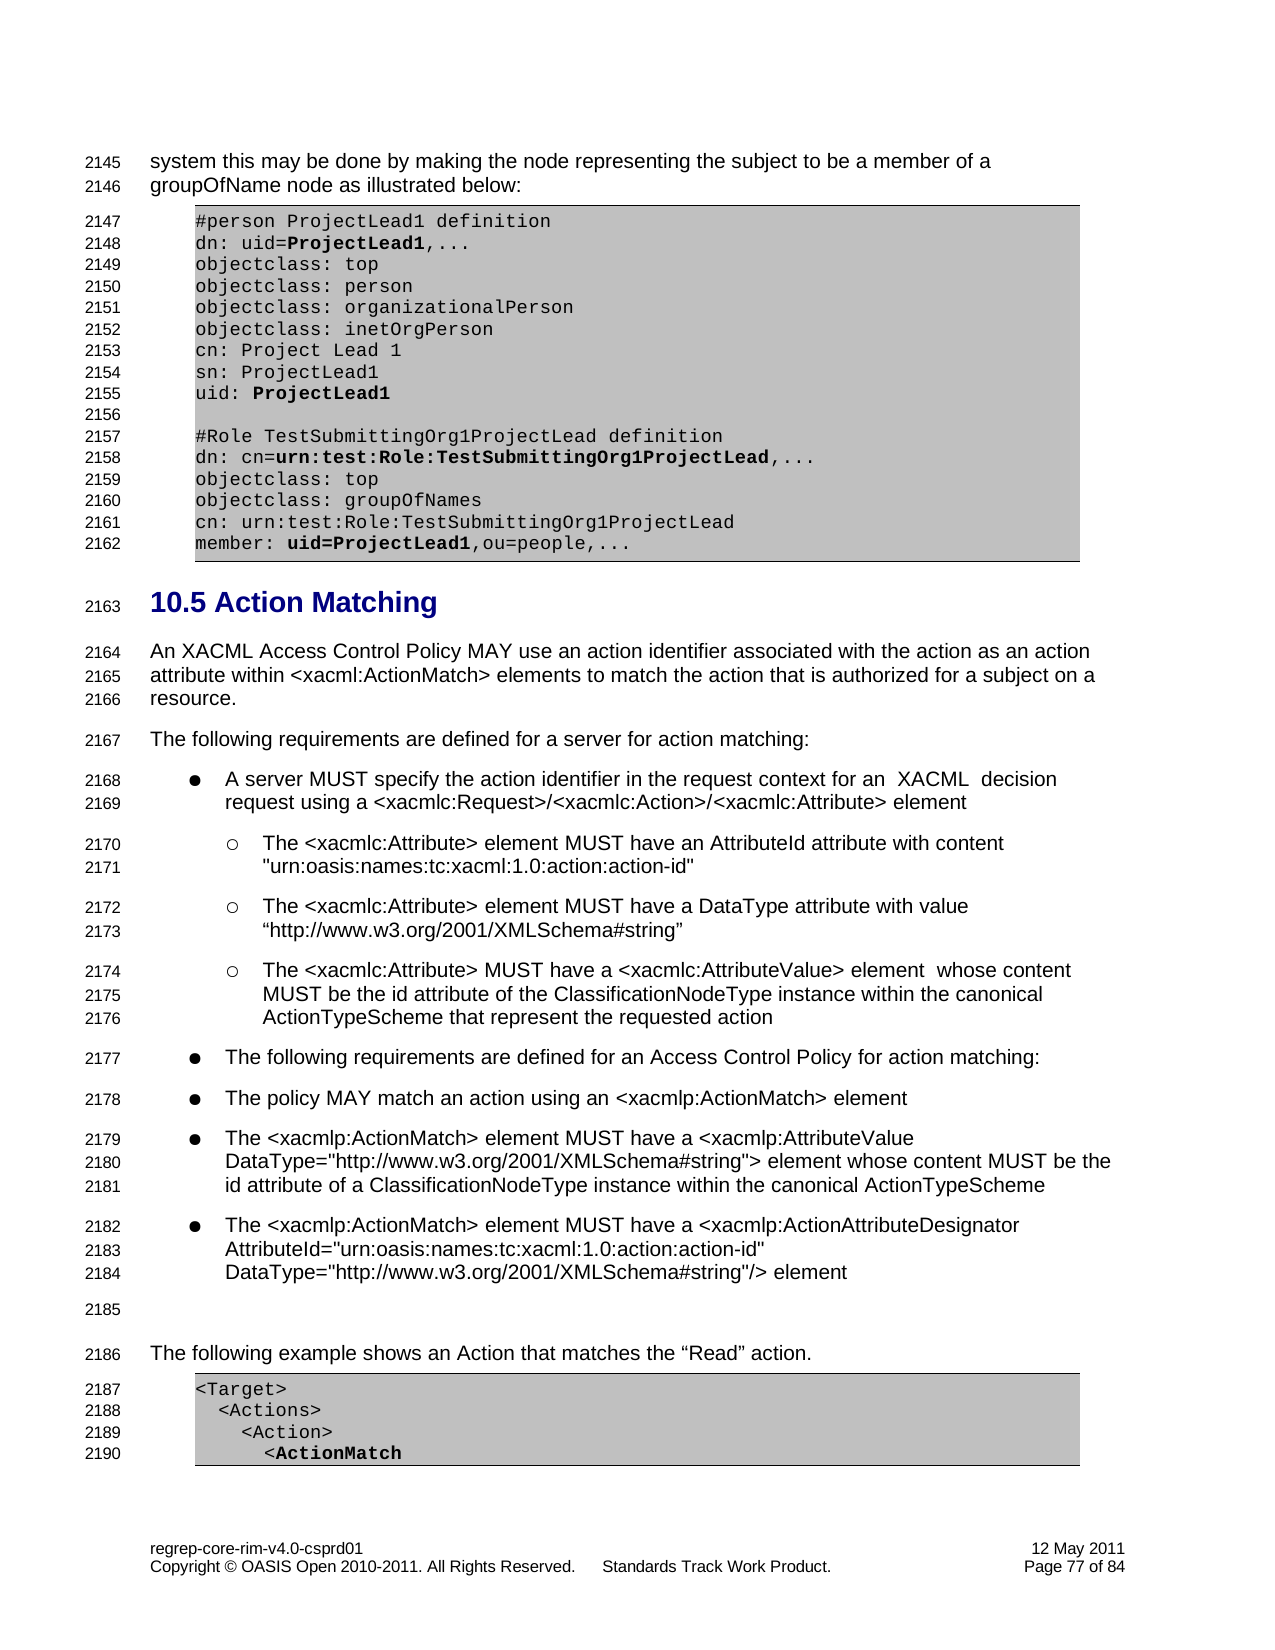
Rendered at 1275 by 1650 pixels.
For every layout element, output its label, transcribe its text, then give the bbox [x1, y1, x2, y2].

text uid: ProjectLead1 [195, 377, 1080, 398]
text <ActionMatch [195, 1437, 1080, 1465]
text system this may be done by making the node representing the subject to be a member of a groupOfName node as illustrated below: [150, 150, 1125, 197]
list A server MUST specify the action identifier in the request context for an XACML decision request using a <xacmlc:Request>/<xacmlc:Action>/<xacmlc:Attribute> element [187, 767, 1125, 814]
text cn: urn:test:Role:TestSubmittingOrg1ProjectLead [195, 506, 1080, 527]
text <Target> [195, 1374, 1080, 1394]
subtitle Action Matching [150, 586, 1125, 619]
text dn: uid=ProjectLead1,... [195, 227, 1080, 248]
text sn: ProjectLead1 [195, 356, 1080, 377]
text The following requirements are defined for a server for action matching: [150, 727, 1125, 751]
list The following requirements are defined for an Access Control Policy for action matching: [187, 1046, 1125, 1069]
list The <xacmlc:Attribute> element MUST have a DataType attribute with value “http://www.w3.org/2001/XMLSchema#string” [225, 895, 1125, 942]
list The policy MAY match an action using an <xacmlp:ActionMatch> element [187, 1086, 1125, 1109]
text <Actions> [195, 1394, 1080, 1416]
text objectclass: person [195, 270, 1080, 291]
text The following example shows an Action that matches the “Read” action. [150, 1341, 1125, 1364]
text An XACML Access Control Policy MAY use an action identifier associated with the action as an action attribute within <xacml:ActionMatch> elements to match the action that is authorized for a subject on a resource. [150, 640, 1125, 710]
list The <xacmlp:ActionMatch> element MUST have a <xacmlp:ActionAttributeDesignator AttributeId="urn:oasis:names:tc:xacml:1.0:action:action-id" DataType="http://www.w3.org/2001/XMLSchema#string"/> element [187, 1213, 1125, 1284]
text #Role TestSubmittingOrg1ProjectLead definition [195, 420, 1080, 441]
text dn: cn=urn:test:Role:TestSubmittingOrg1ProjectLead,... [195, 441, 1080, 463]
text objectclass: inetOrgPerson [195, 313, 1080, 334]
list The <xacmlc:Attribute> element MUST have an AttributeId attribute with content "urn:oasis:names:tc:xacml:1.0:action:action-id" [225, 831, 1125, 878]
list The <xacmlp:ActionMatch> element MUST have a <xacmlp:AttributeValue DataType="http://www.w3.org/2001/XMLSchema#string"> element whose content MUST be the id attribute of a ClassificationNodeType instance within the canonical ActionTypeScheme [187, 1126, 1125, 1197]
list The <xacmlc:Attribute> MUST have a <xacmlc:AttributeValue> element whose content MUST be the id attribute of the ClassificationNodeType instance within the canonical ActionTypeScheme that represent the requested action [225, 958, 1125, 1029]
text objectclass: groupOfNames [195, 484, 1080, 506]
text objectclass: top [195, 248, 1080, 270]
text objectclass: organizationalPerson [195, 291, 1080, 313]
text objectclass: top [195, 463, 1080, 484]
text member: uid=ProjectLead1,ou=people,... [195, 527, 1080, 561]
text #person ProjectLead1 definition [195, 206, 1080, 227]
text cn: Project Lead 1 [195, 334, 1080, 356]
text <Action> [195, 1416, 1080, 1437]
